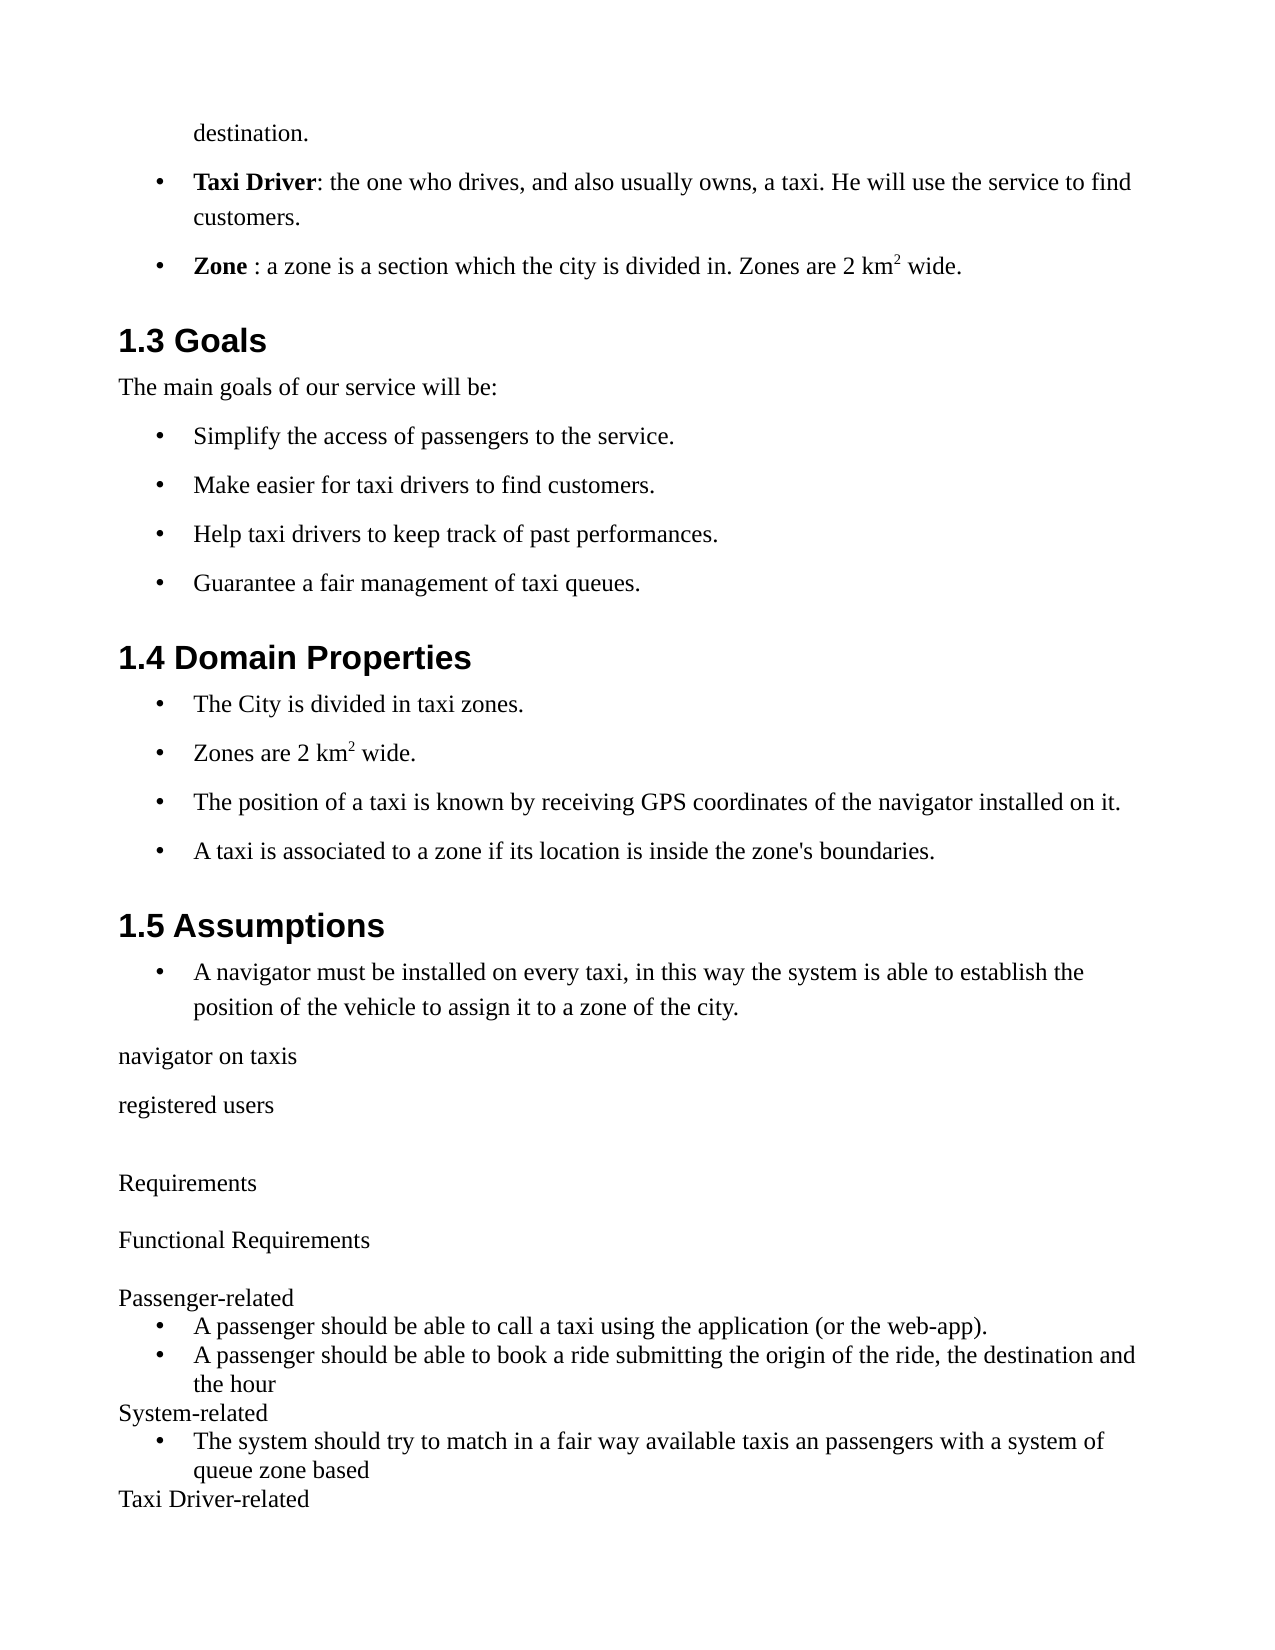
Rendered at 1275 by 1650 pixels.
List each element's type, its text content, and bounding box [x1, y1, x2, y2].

text registered users [118, 1090, 1157, 1119]
list Help taxi drivers to keep track of past performances. [156, 519, 1157, 548]
list Zone : a zone is a section which the city is divided in. Zones are 2 km2 wide. [156, 251, 1157, 279]
list Zones are 2 km2 wide. [156, 738, 1157, 767]
text The main goals of our service will be: [118, 372, 1157, 401]
list Guarantee a fair management of taxi queues. [156, 568, 1157, 597]
list The position of a taxi is known by receiving GPS coordinates of the navigator installed on it. [156, 787, 1157, 816]
text Passenger-related [118, 1283, 1157, 1311]
list The system should try to match in a fair way available taxis an passengers with a system of queue zone based [156, 1426, 1157, 1484]
subtitle 1.3 Goals [118, 321, 1157, 359]
text Requirements [118, 1168, 1157, 1196]
list A taxi is associated to a zone if its location is inside the zone's boundaries. [156, 836, 1157, 865]
text System-related [118, 1398, 1157, 1426]
text Taxi Driver-related [118, 1484, 1157, 1513]
list destination. [156, 118, 1157, 147]
list Make easier for taxi drivers to find customers. [156, 470, 1157, 499]
list A passenger should be able to book a ride submitting the origin of the ride, the destination and the hour [156, 1340, 1157, 1398]
subtitle 1.4 Domain Properties [118, 638, 1157, 677]
text navigator on taxis [118, 1041, 1157, 1069]
list Simplify the access of passengers to the service. [156, 421, 1157, 449]
text Functional Requirements [118, 1225, 1157, 1254]
list Taxi Driver: the one who drives, and also usually owns, a taxi. He will use the service to find customers. [156, 167, 1157, 230]
list A passenger should be able to call a taxi using the application (or the web-app). [156, 1311, 1157, 1340]
list The City is divided in taxi zones. [156, 689, 1157, 718]
list A navigator must be installed on every taxi, in this way the system is able to establish the position of the vehicle to assign it to a zone of the city. [156, 957, 1157, 1021]
subtitle 1.5 Assumptions [118, 906, 1157, 945]
